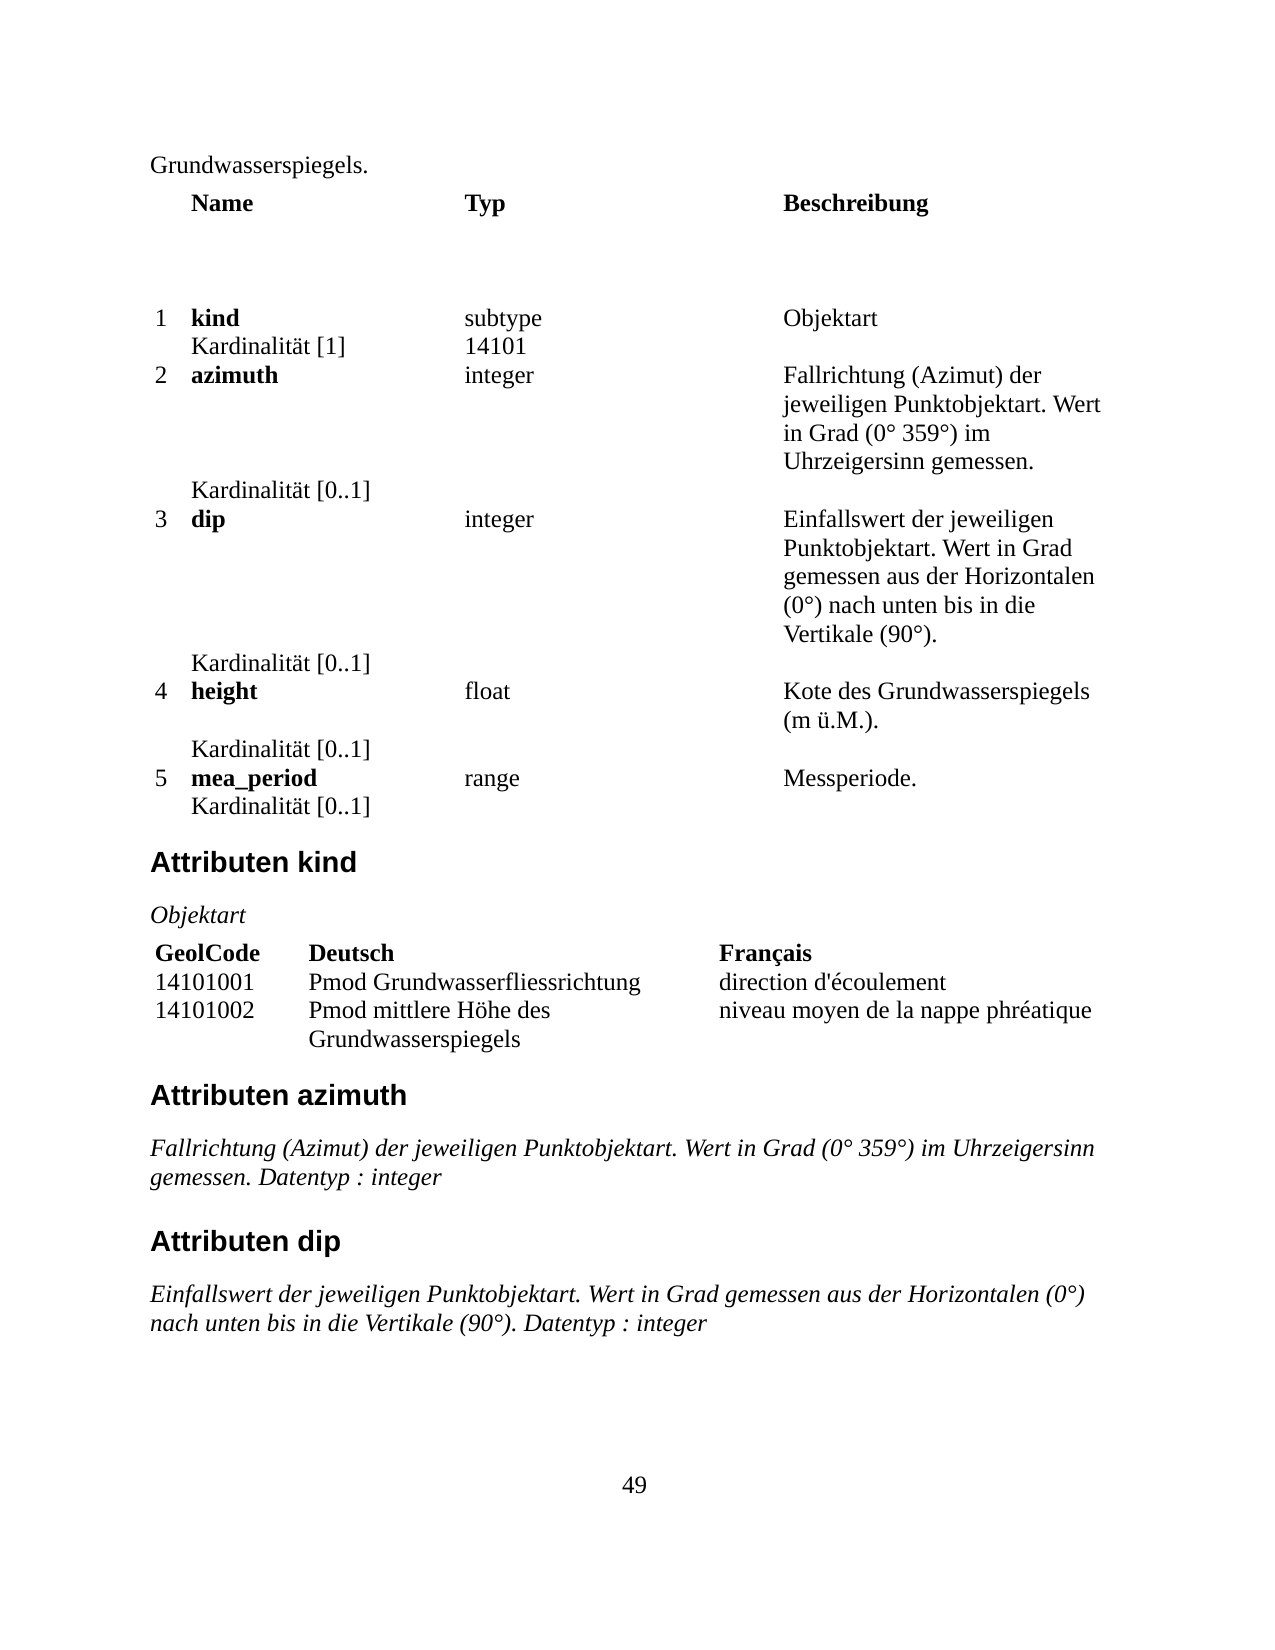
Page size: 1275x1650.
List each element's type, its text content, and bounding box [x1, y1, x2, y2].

table_cell 4 [150, 676, 186, 734]
subtitle Attributen kind [150, 845, 1125, 879]
table_header GeolCode [150, 938, 304, 967]
table_cell 3 [150, 504, 186, 648]
table_cell [460, 734, 779, 763]
table_header Deutsch [304, 938, 714, 967]
table_cell Kote des Grundwasserspiegels (m ü.M.). [779, 676, 1125, 734]
table_cell mea_period [186, 763, 460, 791]
table_header Beschreibung [779, 188, 1125, 303]
text Grundwasserspiegels. [150, 150, 1125, 179]
subtitle Attributen dip [150, 1224, 1125, 1258]
table_cell float [460, 676, 779, 734]
table_cell [460, 648, 779, 676]
table_cell Pmod Grundwasserfliessrichtung [304, 967, 714, 995]
table_cell [779, 648, 1125, 676]
table_cell subtype [460, 303, 779, 331]
subtitle Attributen azimuth [150, 1078, 1125, 1111]
table_cell [460, 475, 779, 504]
table_cell azimuth [186, 360, 460, 475]
table_cell [460, 791, 779, 820]
table_cell [150, 791, 186, 820]
table_cell 2 [150, 360, 186, 475]
table_header [150, 188, 186, 303]
table_header Typ [460, 188, 779, 303]
table_cell Kardinalität [0..1] [186, 734, 460, 763]
table_cell 1 [150, 303, 186, 331]
table_cell Pmod mittlere Höhe des Grundwasserspiegels [304, 995, 714, 1053]
table_cell [779, 734, 1125, 763]
table_cell Kardinalität [1] [186, 331, 460, 360]
table_cell Einfallswert der jeweiligen Punktobjektart. Wert in Grad gemessen aus der Horizontalen (0°) nach unten bis in die Vertikale (90°). [779, 504, 1125, 648]
table_cell Objektart [779, 303, 1125, 331]
table_cell kind [186, 303, 460, 331]
table_cell range [460, 763, 779, 791]
table_header Français [714, 938, 1125, 967]
table_cell [150, 331, 186, 360]
table_cell [779, 791, 1125, 820]
table_cell Kardinalität [0..1] [186, 791, 460, 820]
table_cell direction d'écoulement [714, 967, 1125, 995]
table_header Name [186, 188, 460, 303]
table_cell Fallrichtung (Azimut) der jeweiligen Punktobjektart. Wert in Grad (0° 359°) im Uhrzeigersinn gemessen. [779, 360, 1125, 475]
table_cell height [186, 676, 460, 734]
table_cell Messperiode. [779, 763, 1125, 791]
table_cell 14101001 [150, 967, 304, 995]
table_cell Kardinalität [0..1] [186, 475, 460, 504]
text Fallrichtung (Azimut) der jeweiligen Punktobjektart. Wert in Grad (0° 359°) im Uhrzeigersinn gemessen. Datentyp : integer [150, 1133, 1125, 1190]
table_cell dip [186, 504, 460, 648]
table_cell 14101002 [150, 995, 304, 1053]
text Einfallswert der jeweiligen Punktobjektart. Wert in Grad gemessen aus der Horizontalen (0°) nach unten bis in die Vertikale (90°). Datentyp : integer [150, 1279, 1125, 1337]
text Objektart [150, 900, 1125, 929]
table_cell [150, 648, 186, 676]
table_cell niveau moyen de la nappe phréatique [714, 995, 1125, 1053]
table_cell integer [460, 360, 779, 475]
table_cell 5 [150, 763, 186, 791]
table_cell [779, 331, 1125, 360]
table_cell [150, 734, 186, 763]
table_cell [779, 475, 1125, 504]
table_cell integer [460, 504, 779, 648]
table_cell [150, 475, 186, 504]
table_cell Kardinalität [0..1] [186, 648, 460, 676]
table_cell 14101 [460, 331, 779, 360]
